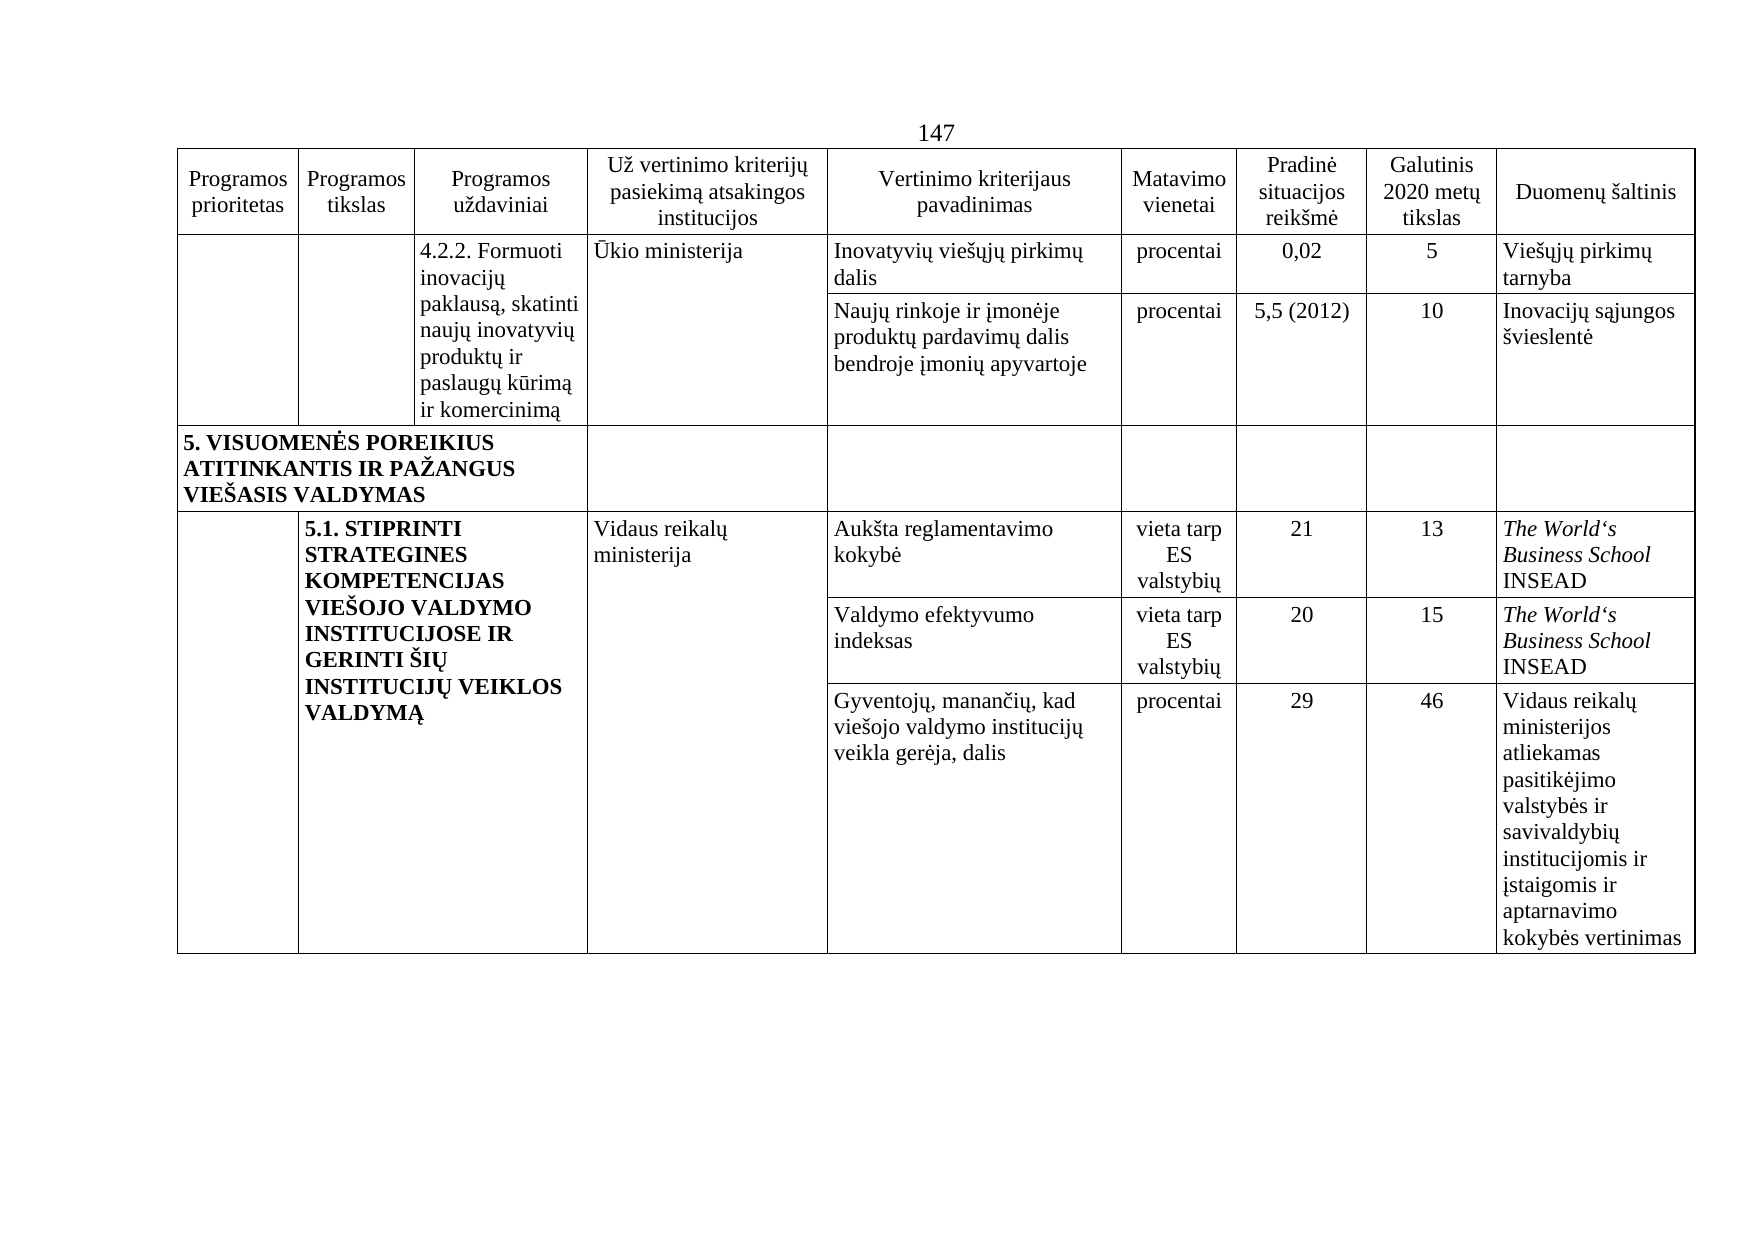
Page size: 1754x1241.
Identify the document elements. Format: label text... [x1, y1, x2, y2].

table_cell [178, 512, 298, 597]
table_cell Naujų rinkoje ir įmonėje produktų pardavimų dalis bendroje įmonių apyvartoje [828, 294, 1121, 425]
table_cell Inovacijų sąjungos švieslentė [1497, 294, 1694, 425]
table_cell [1497, 426, 1694, 511]
table_cell vieta tarp ES valstybių [1122, 512, 1236, 597]
table_cell 5.1. STIPRINTI STRATEGINes KOMPETENCIJas VIEŠOJO VALDYMO INSTITUCIJose IR GERINTI ŠIŲ INSTITUCIJŲ VEIKLOS VALDYMĄ [299, 512, 587, 953]
table_cell [299, 293, 414, 425]
table_cell 20 [1237, 598, 1366, 683]
table_cell 4.2.2. Formuoti inovacijų paklausą, skatinti naujų inovatyvių produktų ir paslaugų kūrimą ir komercinimą [415, 235, 587, 425]
table_cell [1122, 426, 1236, 511]
table_cell procentai [1122, 235, 1236, 293]
table_cell 10 [1367, 294, 1496, 425]
table_cell 29 [1237, 684, 1366, 953]
table_cell Inovatyvių viešųjų pirkimų dalis [828, 235, 1121, 293]
table_header Už vertinimo kriterijų pasiekimą atsakingos institucijos [588, 149, 827, 233]
table_cell Ūkio ministerija [588, 235, 827, 425]
table_cell Gyventojų, manančių, kad viešojo valdymo institucijų veikla gerėja, dalis [828, 684, 1121, 953]
table_cell 5,5 (2012) [1237, 294, 1366, 425]
table_cell [178, 683, 298, 953]
table_cell vieta tarp ES valstybių [1122, 598, 1236, 683]
table_cell 15 [1367, 598, 1496, 683]
table_cell Vidaus reikalų ministerija [588, 512, 827, 953]
table_header Pradinė situacijos reikšmė [1237, 149, 1366, 233]
table_header Programos prioritetas [178, 149, 298, 233]
table_cell [178, 293, 298, 425]
table_cell Viešųjų pirkimų tarnyba [1497, 235, 1694, 293]
table_cell [828, 426, 1121, 511]
table_header Programos tikslas [299, 149, 414, 233]
table_cell The World‘s Business School INSEAD [1497, 512, 1694, 597]
table_cell [178, 235, 298, 293]
table_cell procentai [1122, 294, 1236, 425]
table_cell [1237, 426, 1366, 511]
table_cell Vidaus reikalų ministerijos atliekamas pasitikėjimo valstybės ir savivaldybių institucijomis ir įstaigomis ir aptarnavimo kokybės vertinimas [1497, 684, 1694, 953]
table_header Programos uždaviniai [415, 149, 587, 233]
table_cell [178, 597, 298, 683]
table_cell 5 [1367, 235, 1496, 293]
table_cell 0,02 [1237, 235, 1366, 293]
table_cell 21 [1237, 512, 1366, 597]
table_cell procentai [1122, 684, 1236, 953]
table_header Galutinis 2020 metų tikslas [1367, 149, 1496, 233]
table_cell 46 [1367, 684, 1496, 953]
table_cell [299, 235, 414, 293]
table_cell The World‘s Business School INSEAD [1497, 598, 1694, 683]
table_cell Aukšta reglamentavimo kokybė [828, 512, 1121, 597]
table_cell [1367, 426, 1496, 511]
table_cell Valdymo efektyvumo indeksas [828, 598, 1121, 683]
table_header Duomenų šaltinis [1497, 149, 1694, 233]
table_cell [588, 426, 827, 511]
table_cell 13 [1367, 512, 1496, 597]
table_header Matavimo vienetai [1122, 149, 1236, 233]
table_cell 5. Visuomenės poreikius atitinkantis ir pažangus viešasis valdymas [178, 426, 587, 511]
table_header Vertinimo kriterijaus pavadinimas [828, 149, 1121, 233]
